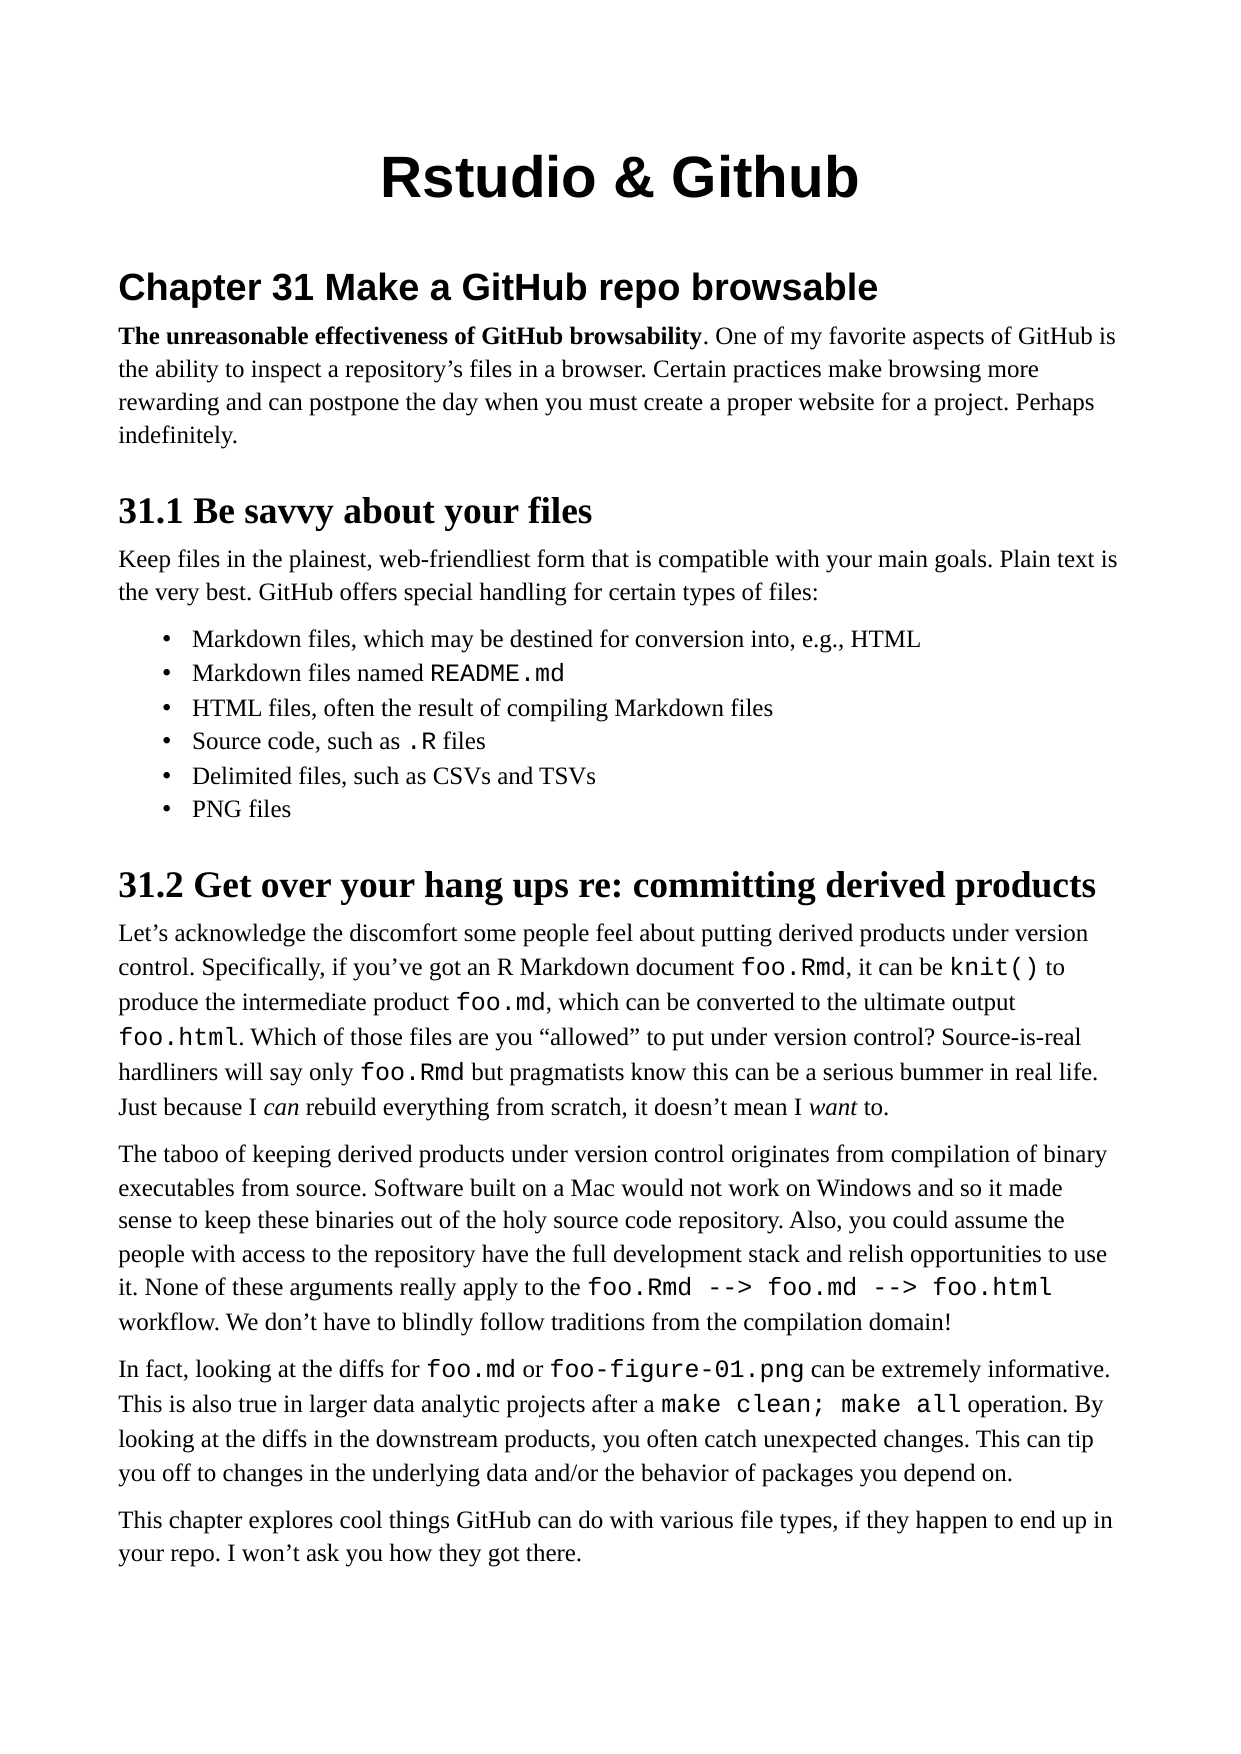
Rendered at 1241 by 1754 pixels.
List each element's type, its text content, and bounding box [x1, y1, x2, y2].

list Source code, such as .R files [162, 726, 1122, 757]
text In fact, looking at the diffs for foo.md or foo-figure-01.png can be extremely informative. This is also true in larger data analytic projects after a make clean; make all operation. By looking at the diffs in the downstream products, you often catch unexpected changes. This can tip you off to changes in the underlying data and/or the behavior of packages you depend on. [118, 1354, 1122, 1486]
subtitle 31.2 Get over your hang ups re: committing derived products [118, 863, 1122, 906]
subtitle Chapter 31 Make a GitHub repo browsable [118, 265, 1122, 308]
text This chapter explores cool things GitHub can do with various file types, if they happen to end up in your repo. I won’t ask you how they got there. [118, 1505, 1122, 1567]
list HTML files, often the result of compiling Markdown files [162, 693, 1122, 722]
text Let’s acknowledge the discomfort some people feel about putting derived products under version control. Specifically, if you’ve got an R Markdown document foo.Rmd, it can be knit() to produce the intermediate product foo.md, which can be converted to the ultimate output foo.html. Which of those files are you “allowed” to put under version control? Source-is-real hardliners will say only foo.Rmd but pragmatists know this can be a serious bummer in real life. Just because I can rebuild everything from scratch, it doesn’t mean I want to. [118, 918, 1122, 1121]
subtitle 31.1 Be savvy about your files [118, 488, 1122, 531]
text The taboo of keeping derived products under version control originates from compilation of binary executables from source. Software built on a Mac would not work on Windows and so it made sense to keep these binaries out of the holy source code repository. Also, you could assume the people with access to the repository have the full development stack and relish opportunities to use it. None of these arguments really apply to the foo.Rmd --> foo.md --> foo.html workflow. We don’t have to blindly follow traditions from the compilation domain! [118, 1139, 1122, 1336]
text The unreasonable effectiveness of GitHub browsability. One of my favorite aspects of GitHub is the ability to inspect a repository’s files in a browser. Certain practices make browsing more rewarding and can postpone the day when you must create a proper website for a project. Perhaps indefinitely. [118, 321, 1122, 449]
list PNG files [162, 794, 1122, 823]
list Delimited files, such as CSVs and TSVs [162, 761, 1122, 790]
list Markdown files named README.md [162, 658, 1122, 688]
text Keep files in the plainest, web-friendliest form that is compatible with your main goals. Plain text is the very best. GitHub offers special handling for certain types of files: [118, 544, 1122, 606]
list Markdown files, which may be destined for conversion into, e.g., HTML [162, 624, 1122, 653]
